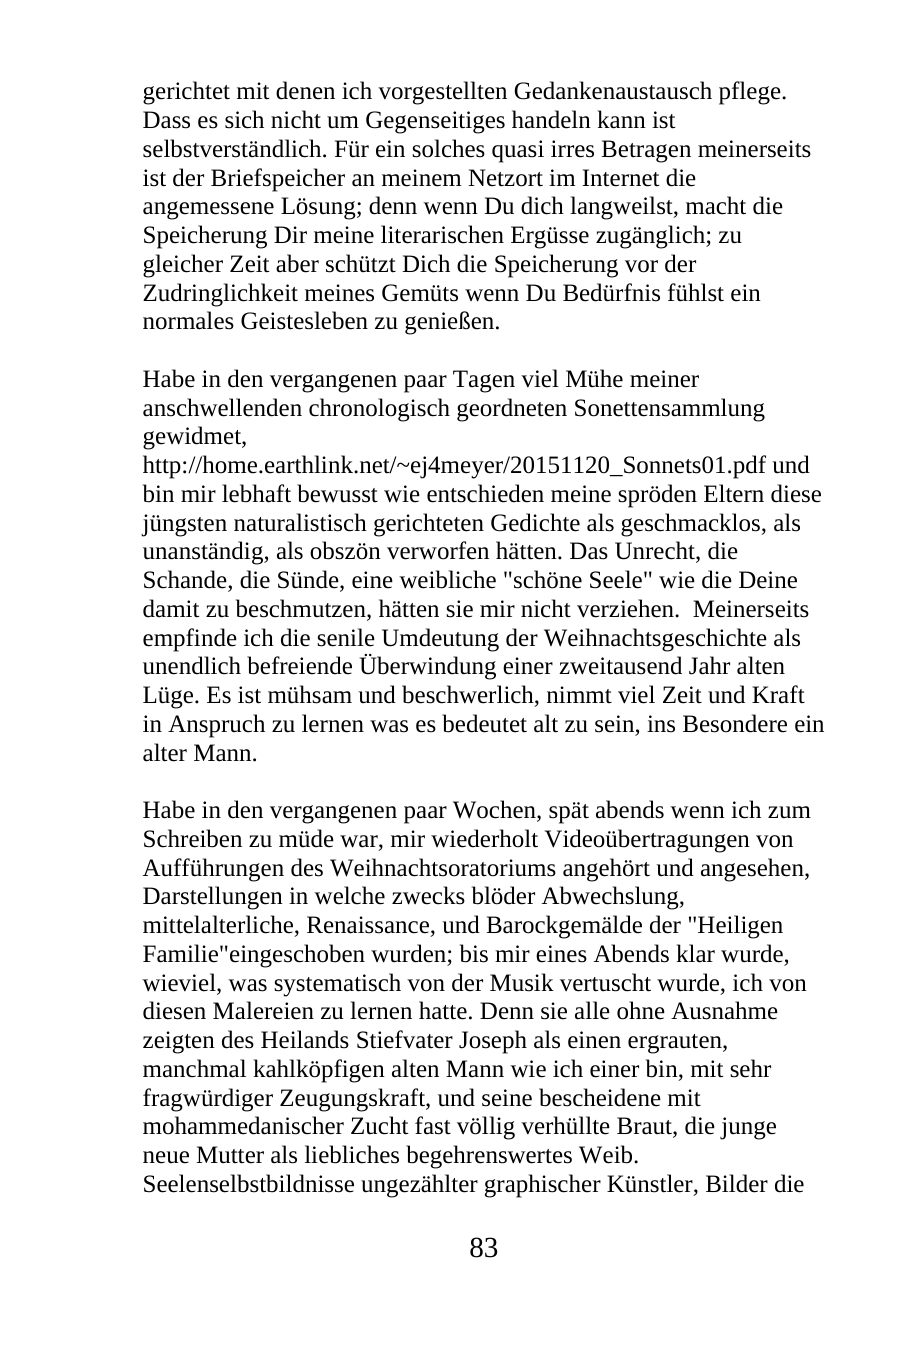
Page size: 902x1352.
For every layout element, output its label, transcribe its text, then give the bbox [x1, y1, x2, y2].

text Habe in den vergangenen paar Wochen, spät abends wenn ich zum Schreiben zu müde war, mir wiederholt Videoübertragungen von Aufführungen des Weihnachtsoratoriums angehört und angesehen, Darstellungen in welche zwecks blöder Abwechslung, mittelalterliche, Renaissance, und Barockgemälde der "Heiligen Familie"eingeschoben wurden; bis mir eines Abends klar wurde, wieviel, was systematisch von der Musik vertuscht wurde, ich von diesen Malereien zu lernen hatte. Denn sie alle ohne Ausnahme zeigten des Heilands Stiefvater Joseph als einen ergrauten, manchmal kahlköpfigen alten Mann wie ich einer bin, mit sehr fragwürdiger Zeugungskraft, und seine bescheidene mit mohammedanischer Zucht fast völlig verhüllte Braut, die junge neue Mutter als liebliches begehrenswertes Weib. Seelenselbstbildnisse ungezählter graphischer Künstler, Bilder die [142, 795, 825, 1198]
text Habe in den vergangenen paar Tagen viel Mühe meiner anschwellenden chronologisch geordneten Sonettensammlung gewidmet, http://home.earthlink.net/~ej4meyer/20151120_Sonnets01.pdf und bin mir lebhaft bewusst wie entschieden meine spröden Eltern diese jüngsten naturalistisch gerichteten Gedichte als geschmacklos, als unanständig, als obszön verworfen hätten. Das Unrecht, die Schande, die Sünde, eine weibliche "schöne Seele" wie die Deine damit zu beschmutzen, hätten sie mir nicht verziehen. Meinerseits empfinde ich die senile Umdeutung der Weihnachtsgeschichte als unendlich befreiende Überwindung einer zweitausend Jahr alten Lüge. Es ist mühsam und beschwerlich, nimmt viel Zeit und Kraft in Anspruch zu lernen was es bedeutet alt zu sein, ins Besondere ein alter Mann. [142, 364, 825, 766]
text gerichtet mit denen ich vorgestellten Gedankenaustausch pflege. Dass es sich nicht um Gegenseitiges handeln kann ist selbstverständlich. Für ein solches quasi irres Betragen meinerseits ist der Briefspeicher an meinem Netzort im Internet die angemessene Lösung; denn wenn Du dich langweilst, macht die Speicherung Dir meine literarischen Ergüsse zugänglich; zu gleicher Zeit aber schützt Dich die Speicherung vor der Zudringlichkeit meines Gemüts wenn Du Bedürfnis fühlst ein normales Geistesleben zu genießen. [142, 76, 825, 335]
